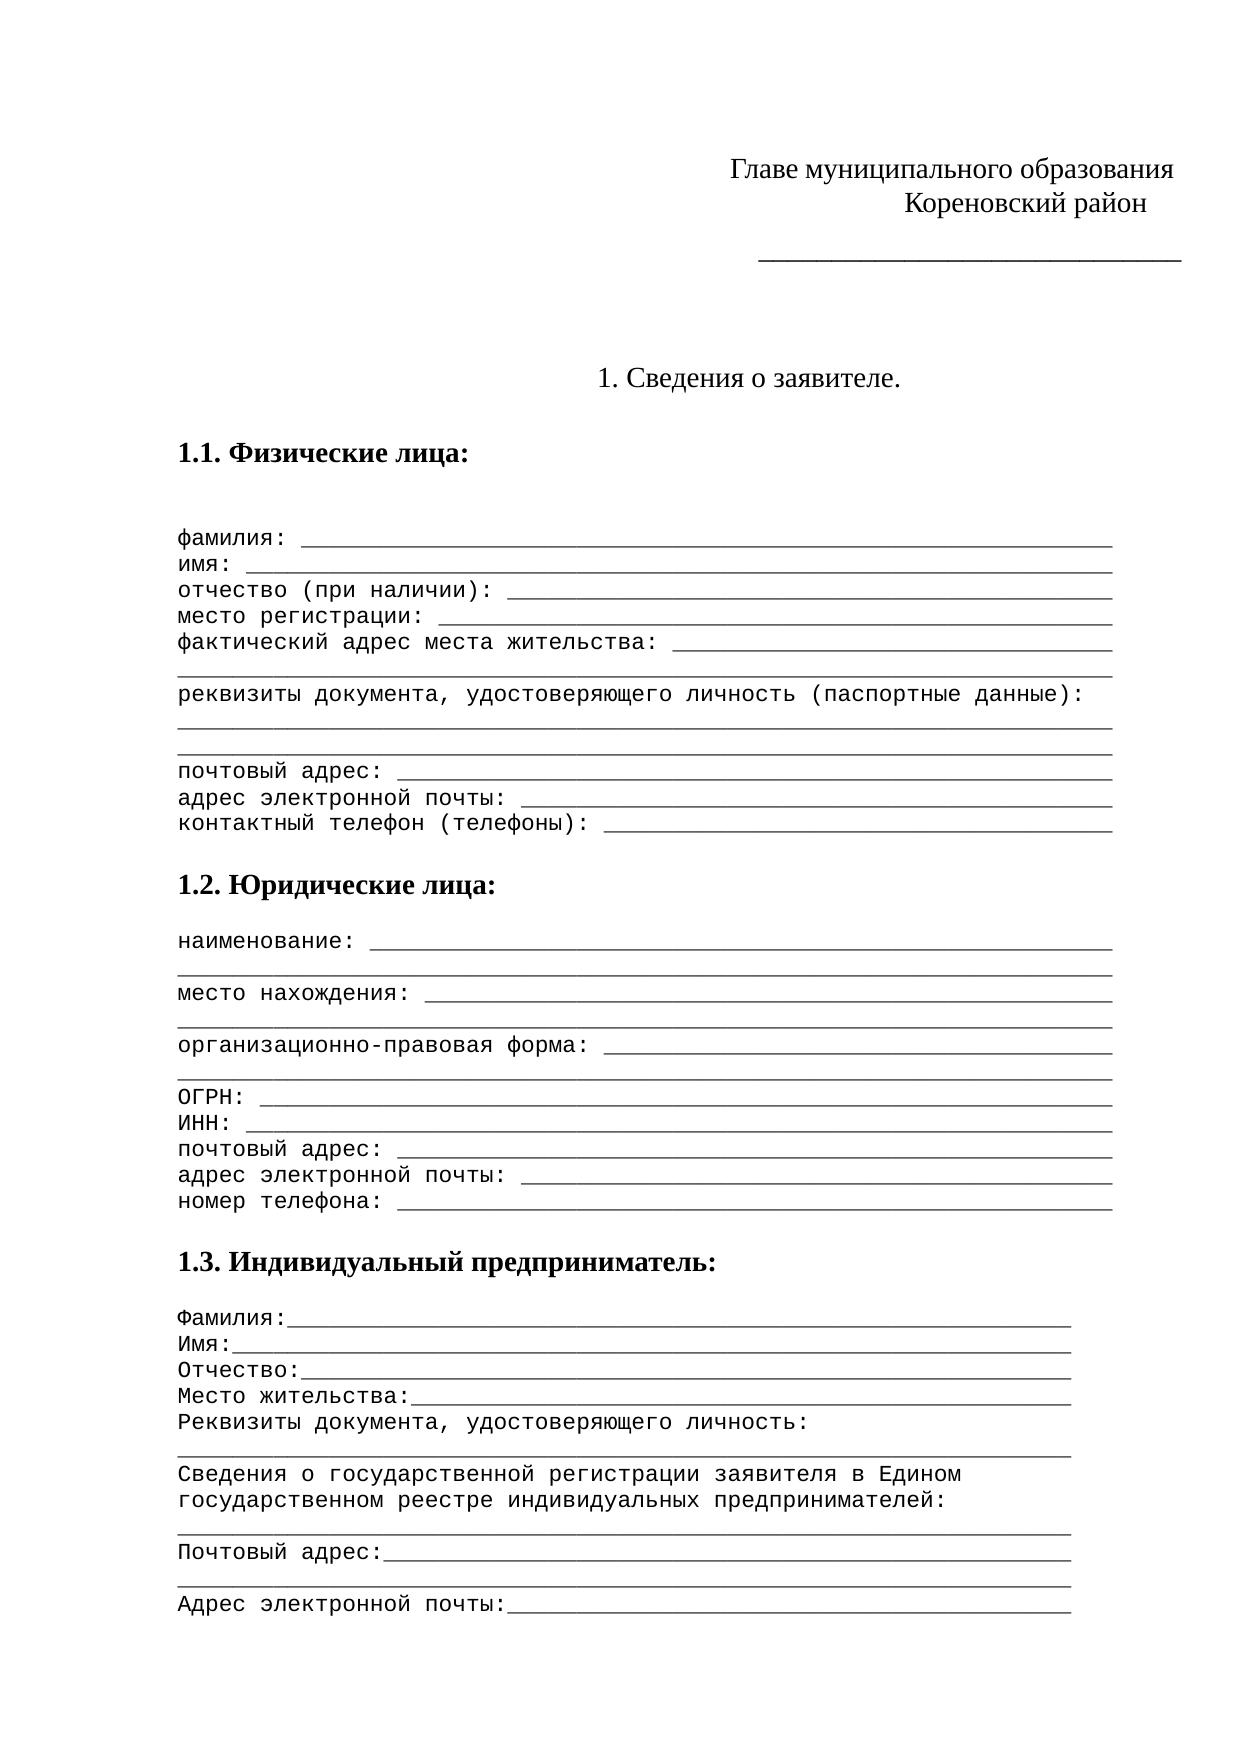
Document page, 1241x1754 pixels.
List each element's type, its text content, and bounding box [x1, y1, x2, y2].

subtitle 1.3. Индивидуальный предприниматель: [177, 1244, 1181, 1278]
text фамилия: ___________________________________________________________ [177, 526, 1181, 552]
text государственном реестре индивидуальных предпринимателей: [177, 1488, 1181, 1514]
text ИНН: _______________________________________________________________ [177, 1111, 1181, 1137]
text почтовый адрес: ____________________________________________________ [177, 760, 1181, 786]
text Сведения о государственной регистрации заявителя в Едином [177, 1462, 1181, 1488]
text реквизиты документа, удостоверяющего личность (паспортные данные): [177, 682, 1181, 708]
text ОГРН: ______________________________________________________________ [177, 1085, 1181, 1111]
text имя: _______________________________________________________________ [177, 552, 1181, 578]
text ____________________________________________________________________ [177, 656, 1181, 682]
text _____________________________ [591, 231, 1181, 265]
text _________________________________________________________________ [177, 1566, 1181, 1592]
text ____________________________________________________________________ [177, 956, 1181, 981]
text наименование: ______________________________________________________ [177, 929, 1181, 956]
text _________________________________________________________________ [177, 1514, 1181, 1540]
subtitle 1.1. Физические лица: [177, 435, 1181, 468]
text Главе муниципального образования [177, 152, 1181, 185]
text место регистрации: _________________________________________________ [177, 604, 1181, 630]
text Фамилия:_________________________________________________________ [177, 1307, 1181, 1333]
text ____________________________________________________________________ [177, 1059, 1181, 1085]
text номер телефона: ____________________________________________________ [177, 1189, 1181, 1215]
text организационно-правовая форма: _____________________________________ [177, 1033, 1181, 1059]
text Почтовый адрес:__________________________________________________ [177, 1540, 1181, 1566]
text Место жительства:________________________________________________ [177, 1384, 1181, 1411]
text адрес электронной почты: ___________________________________________ [177, 786, 1181, 812]
text ____________________________________________________________________ [177, 708, 1181, 734]
text _________________________________________________________________ [177, 1436, 1181, 1462]
text контактный телефон (телефоны): _____________________________________ [177, 812, 1181, 838]
text фактический адрес места жительства: ________________________________ [177, 630, 1181, 656]
subtitle 1.2. Юридические лица: [177, 867, 1181, 900]
text ____________________________________________________________________ [177, 734, 1181, 760]
text 1. Сведения о заявителе. [591, 360, 1181, 393]
text Адрес электронной почты:_________________________________________ [177, 1592, 1181, 1618]
text почтовый адрес: ____________________________________________________ [177, 1137, 1181, 1163]
text Кореновский район [591, 185, 1181, 219]
text Имя:_____________________________________________________________ [177, 1333, 1181, 1359]
text место нахождения: __________________________________________________ [177, 981, 1181, 1007]
text Отчество:________________________________________________________ [177, 1359, 1181, 1384]
text адрес электронной почты: ___________________________________________ [177, 1163, 1181, 1189]
text ____________________________________________________________________ [177, 1007, 1181, 1033]
text Реквизиты документа, удостоверяющего личность: [177, 1411, 1181, 1436]
text отчество (при наличии): ____________________________________________ [177, 578, 1181, 604]
